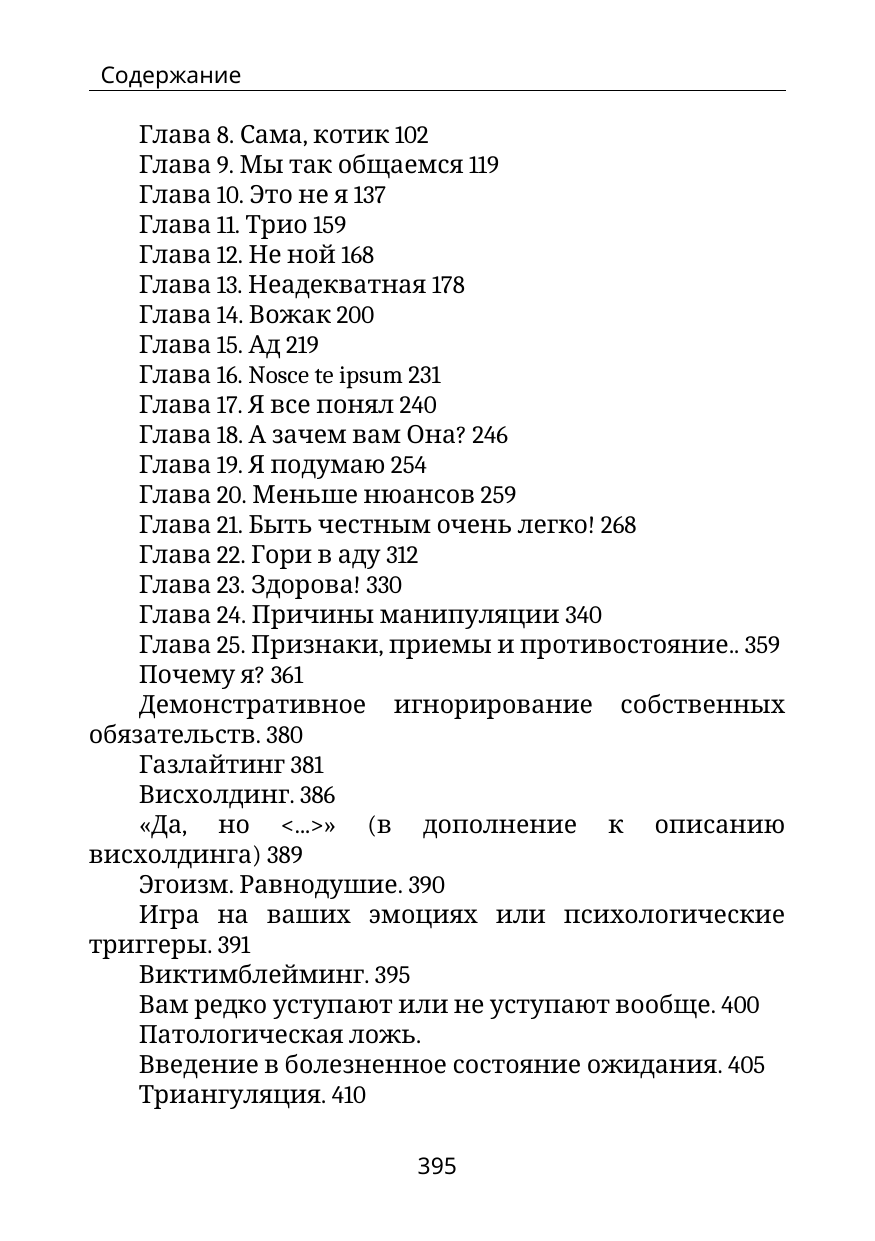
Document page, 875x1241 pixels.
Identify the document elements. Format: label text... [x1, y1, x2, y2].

text Глава 22. Гори в аду 312 [88, 540, 786, 570]
text Глава 20. Меньше нюансов 259 [88, 480, 786, 510]
text Глава 9. Мы так общаемся 119 [88, 150, 786, 180]
text Глава 13. Неадекватная 178 [88, 270, 786, 300]
text Виктимблейминг. 395 [88, 960, 786, 990]
text Патологическая ложь. [88, 1020, 786, 1050]
text Демонстративное игнорирование собственных обязательств. 380 [88, 690, 786, 750]
text «Да, но <...>» (в дополнение к описанию висхолдинга) 389 [88, 810, 786, 870]
text Глава 10. Это не я 137 [88, 180, 786, 210]
text Глава 19. Я подумаю 254 [88, 450, 786, 480]
text Глава 25. Признаки, приемы и противостояние.. 359 [88, 630, 786, 660]
text Висхолдинг. 386 [88, 780, 786, 810]
text Глава 11. Трио 159 [88, 210, 786, 240]
text Вам редко уступают или не уступают вообще. 400 [88, 990, 786, 1020]
text Эгоизм. Равнодушие. 390 [88, 870, 786, 900]
text Газлайтинг 381 [88, 750, 786, 780]
text Глава 16. Nosce te ipsum 231 [88, 360, 786, 390]
text Игра на ваших эмоциях или психологические триггеры. 391 [88, 900, 786, 960]
text Глава 18. А зачем вам Она? 246 [88, 420, 786, 450]
text Введение в болезненное состояние ожидания. 405 [88, 1050, 786, 1080]
text Глава 8. Сама, котик 102 [88, 120, 786, 150]
text Триангуляция. 410 [88, 1080, 786, 1110]
text Глава 14. Вожак 200 [88, 300, 786, 330]
text Глава 23. Здорова! 330 [88, 570, 786, 600]
text Глава 17. Я все понял 240 [88, 390, 786, 420]
text Глава 21. Быть честным очень легко! 268 [88, 510, 786, 540]
text Почему я? 361 [88, 660, 786, 690]
text Глава 12. Не ной 168 [88, 240, 786, 270]
text Глава 15. Ад 219 [88, 330, 786, 360]
text Глава 24. Причины манипуляции 340 [88, 600, 786, 630]
